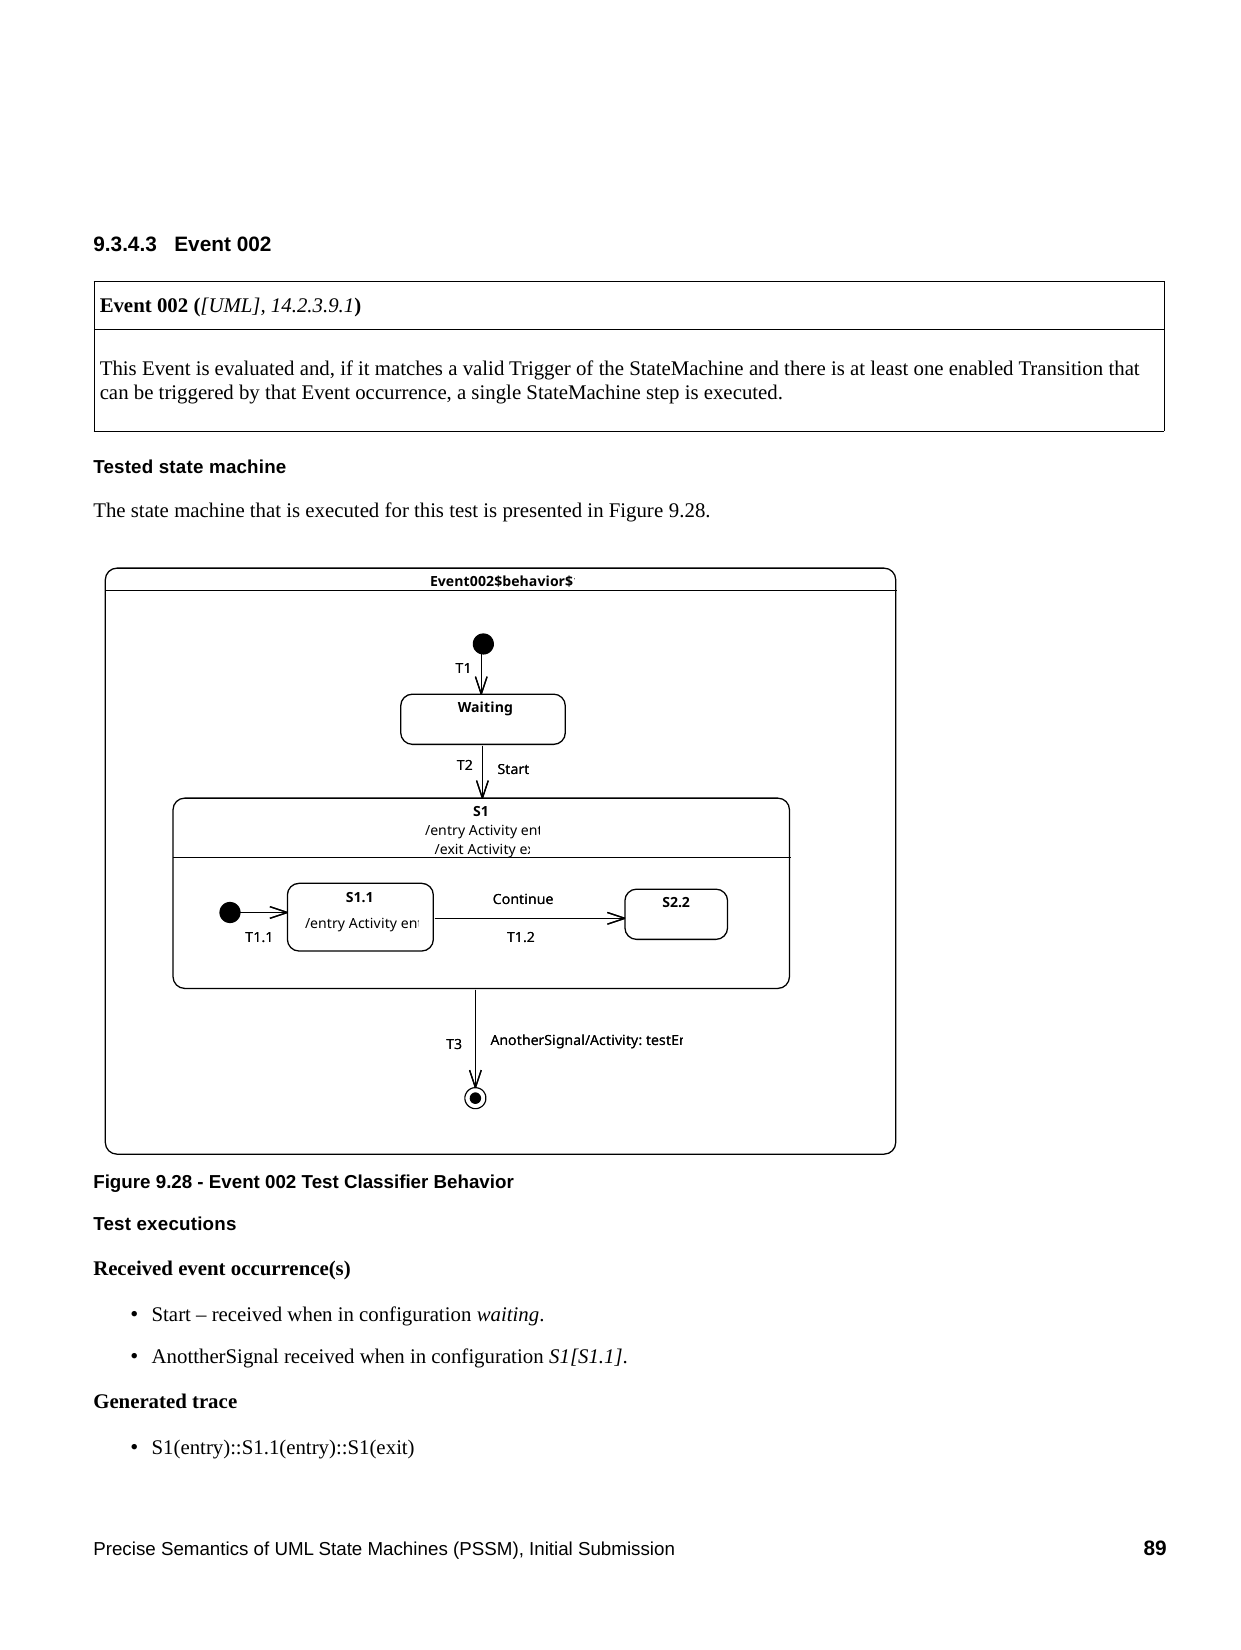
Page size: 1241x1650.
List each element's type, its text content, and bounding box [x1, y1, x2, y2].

list S1(entry)::S1.1(entry)::S1(exit) [131, 1434, 1164, 1459]
subtitle Tested state machine [93, 456, 1164, 477]
list AnottherSignal received when in configuration S1[S1.1]. [131, 1343, 1164, 1368]
text Generated trace [93, 1389, 1164, 1413]
table_header Event 002 ([UML], 14.2.3.9.1) [95, 282, 1164, 329]
subtitle Event 002 [93, 231, 1164, 256]
list Start – received when in configuration waiting. [131, 1301, 1164, 1326]
text Figure 9.28 - Event 002 Test Classifier Behavior [93, 556, 909, 1192]
subtitle Test executions [93, 543, 1164, 1235]
table_cell This Event is evaluated and, if it matches a valid Trigger of the StateMachine and there is at least one enabled Transition that can be triggered by that Event occurrence, a single StateMachine step is executed. [95, 330, 1164, 431]
text The state machine that is executed for this test is presented in Figure 9.28. [93, 498, 1164, 522]
text Received event occurrence(s) [93, 1256, 1164, 1280]
